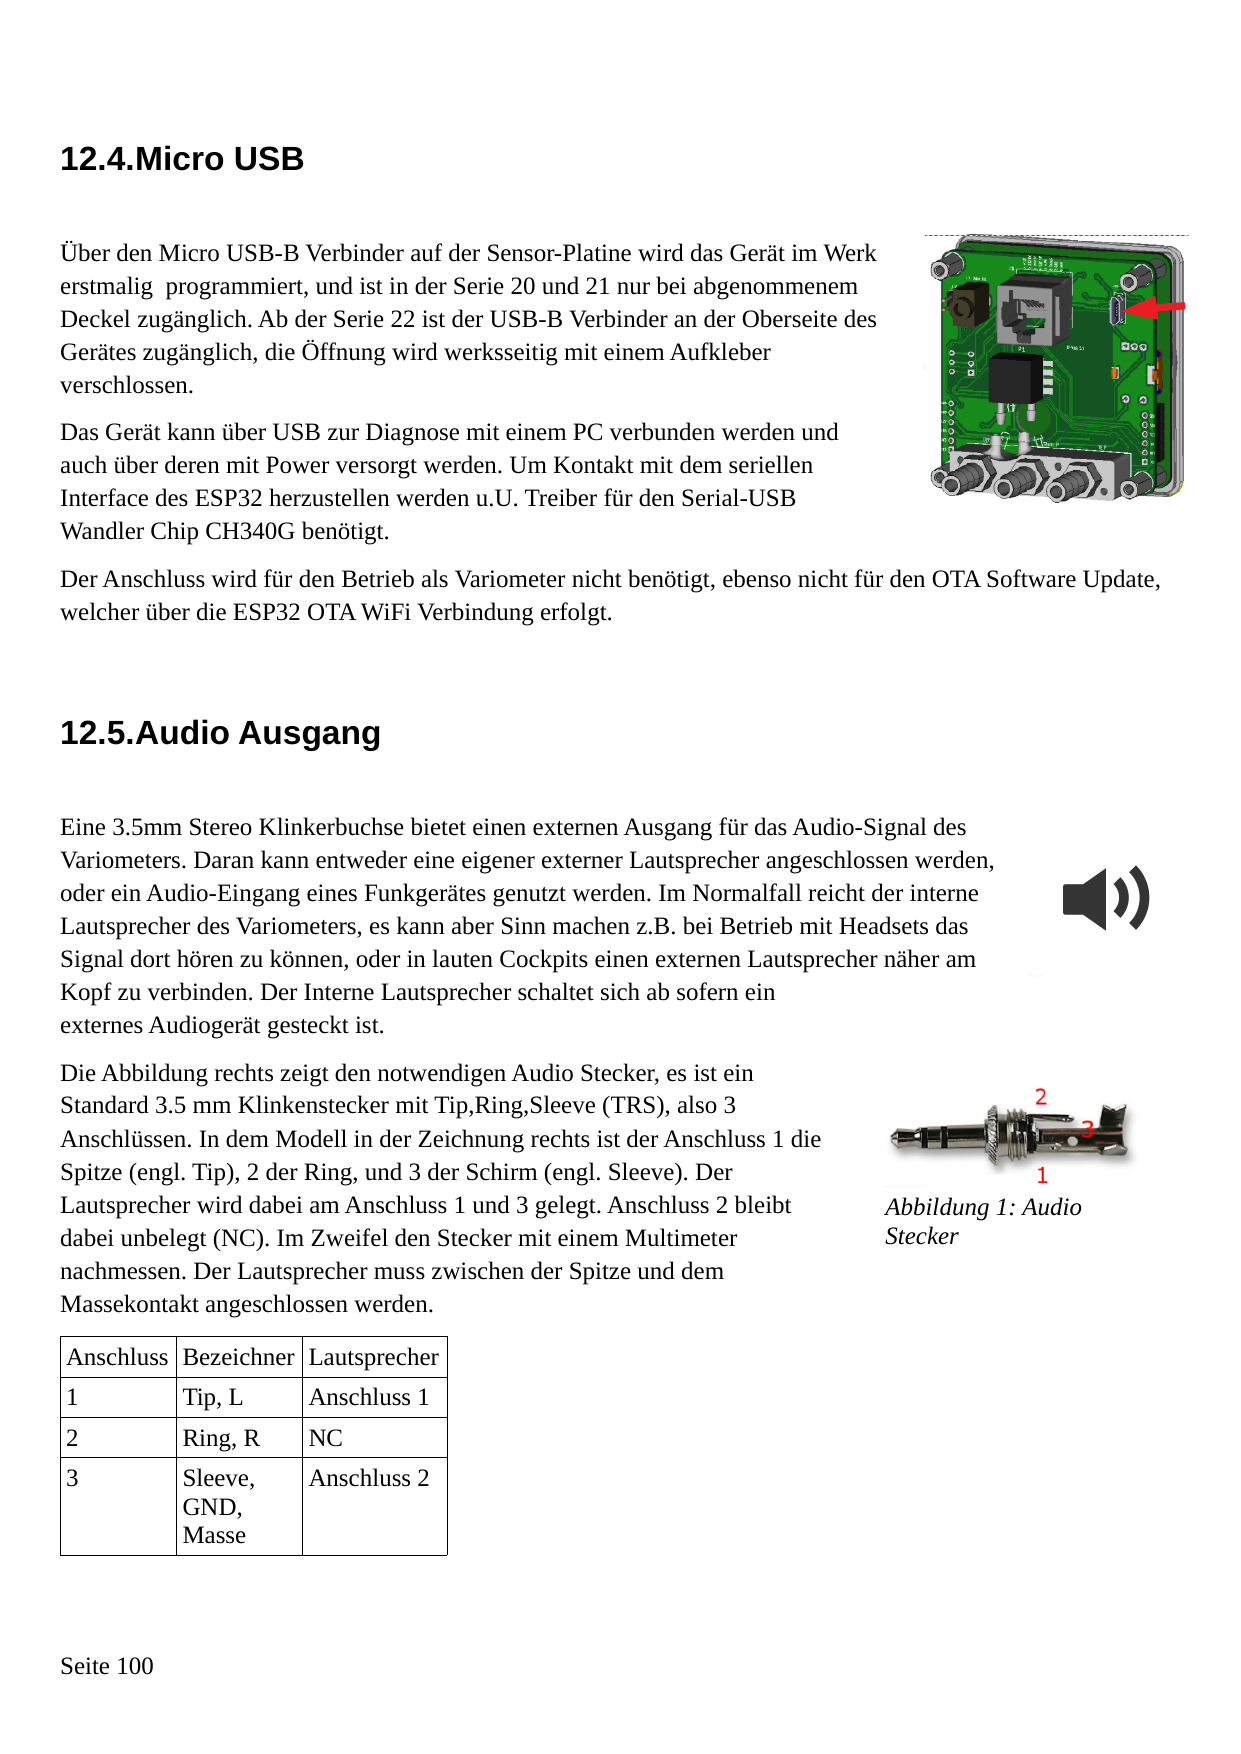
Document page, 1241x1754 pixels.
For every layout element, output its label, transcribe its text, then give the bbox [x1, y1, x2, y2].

table_cell Anschluss 1 [303, 1378, 447, 1417]
text Über den Micro USB-B Verbinder auf der Sensor-Platine wird das Gerät im Werk erstmalig programmiert, und ist in der Serie 20 und 21 nur bei abgenommenem Deckel zugänglich. Ab der Serie 22 ist der USB-B Verbinder an der Oberseite des Gerätes zugänglich, die Öffnung wird werksseitig mit einem Aufkleber verschlossen. [60, 238, 924, 398]
table_cell 3 [61, 1458, 176, 1555]
table_cell 1 [61, 1378, 176, 1417]
text Eine 3.5mm Stereo Klinkerbuchse bietet einen externen Ausgang für das Audio-Signal des Variometers. Daran kann entweder eine eigener externer Lautsprecher angeschlossen werden, oder ein Audio-Eingang eines Funkgerätes genutzt werden. Im Normalfall reicht der interne Lautsprecher des Variometers, es kann aber Sinn machen z.B. bei Betrieb mit Headsets das Signal dort hören zu können, oder in lauten Cockpits einen externen Lautsprecher näher am Kopf zu verbinden. Der Interne Lautsprecher schaltet sich ab sofern ein externes Audiogerät gesteckt ist. [60, 812, 1207, 1039]
table_cell 2 [61, 1418, 176, 1457]
picture [885, 1068, 1144, 1187]
table_header Bezeichner [177, 1337, 302, 1377]
text Die Abbildung rechts zeigt den notwendigen Audio Stecker, es ist ein Standard 3.5 mm Klinkenstecker mit Tip,Ring,Sleeve (TRS), also 3 Anschlüssen. In dem Modell in der Zeichnung rechts ist der Anschluss 1 die Spitze (engl. Tip), 2 der Ring, und 3 der Schirm (engl. Sleeve). Der Lautsprecher wird dabei am Anschluss 1 und 3 gelegt. Anschluss 2 bleibt dabei unbelegt (NC). Im Zweifel den Stecker mit einem Multimeter nachmessen. Der Lautsprecher muss zwischen der Spitze und dem Massekontakt angeschlossen werden. [60, 1056, 1207, 1317]
table_cell Sleeve, GND, Masse [177, 1458, 302, 1555]
table_cell Tip, L [177, 1378, 302, 1417]
table_cell Anschluss 2 [303, 1458, 447, 1555]
table_header Anschluss [61, 1337, 176, 1377]
table_cell NC [303, 1418, 447, 1457]
text Abbildung 1: Audio Stecker [885, 1187, 1144, 1250]
subtitle Audio Ausgang [60, 713, 1207, 752]
text Das Gerät kann über USB zur Diagnose mit einem PC verbunden werden und auch über deren mit Power versorgt werden. Um Kontakt mit dem seriellen Interface des ESP32 herzustellen werden u.U. Treiber für den Serial-USB Wandler Chip CH340G benötigt. [60, 417, 1207, 545]
picture [1025, 817, 1187, 979]
subtitle Micro USB [60, 139, 1207, 178]
text Der Anschluss wird für den Betrieb als Variometer nicht benötigt, ebenso nicht für den OTA Software Update, welcher über die ESP32 OTA WiFi Verbindung erfolgt. [60, 564, 1207, 626]
table_header Lautsprecher [303, 1337, 447, 1377]
table_cell Ring, R [177, 1418, 302, 1457]
picture [924, 226, 1189, 505]
